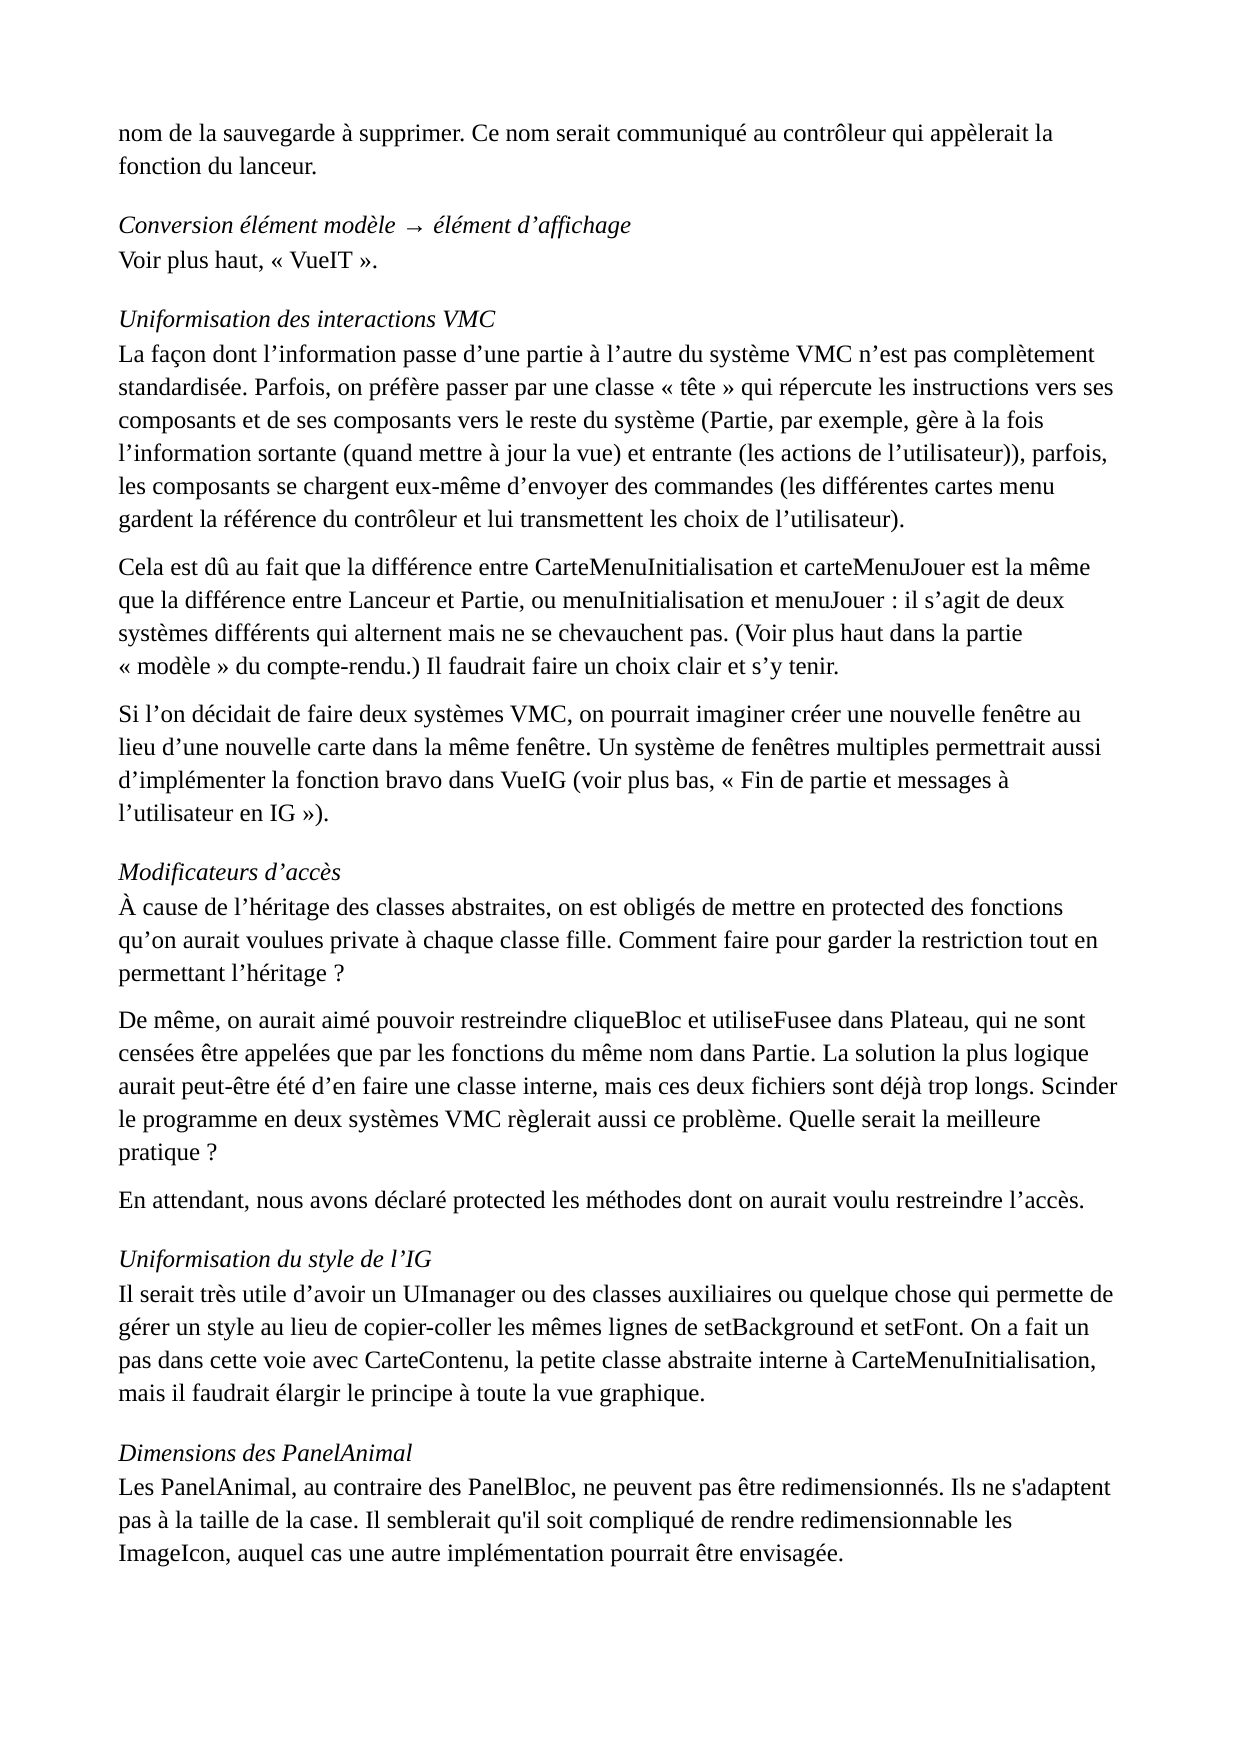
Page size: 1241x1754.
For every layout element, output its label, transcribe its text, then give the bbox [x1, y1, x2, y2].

text Il serait très utile d’avoir un UImanager ou des classes auxiliaires ou quelque chose qui permette de gérer un style au lieu de copier-coller les mêmes lignes de setBackground et setFont. On a fait un pas dans cette voie avec CarteContenu, la petite classe abstraite interne à CarteMenuInitialisation, mais il faudrait élargir le principe à toute la vue graphique. [118, 1279, 1122, 1407]
subtitle Dimensions des PanelAnimal [118, 1438, 1122, 1466]
text Cela est dû au fait que la différence entre CarteMenuInitialisation et carteMenuJouer est la même que la différence entre Lanceur et Partie, ou menuInitialisation et menuJouer : il s’agit de deux systèmes différents qui alternent mais ne se chevauchent pas. (Voir plus haut dans la partie « modèle » du compte-rendu.) Il faudrait faire un choix clair et s’y tenir. [118, 552, 1122, 680]
subtitle Uniformisation des interactions VMC [118, 304, 1122, 333]
text De même, on aurait aimé pouvoir restreindre cliqueBloc et utiliseFusee dans Plateau, qui ne sont censées être appelées que par les fonctions du même nom dans Partie. La solution la plus logique aurait peut-être été d’en faire une classe interne, mais ces deux fichiers sont déjà trop longs. Scinder le programme en deux systèmes VMC règlerait aussi ce problème. Quelle serait la meilleure pratique ? [118, 1005, 1122, 1166]
text La façon dont l’information passe d’une partie à l’autre du système VMC n’est pas complètement standardisée. Parfois, on préfère passer par une classe « tête » qui répercute les instructions vers ses composants et de ses composants vers le reste du système (Partie, par exemple, gère à la fois l’information sortante (quand mettre à jour la vue) et entrante (les actions de l’utilisateur)), parfois, les composants se chargent eux-même d’envoyer des commandes (les différentes cartes menu gardent la référence du contrôleur et lui transmettent les choix de l’utilisateur). [118, 339, 1122, 533]
text nom de la sauvegarde à supprimer. Ce nom serait communiqué au contrôleur qui appèlerait la fonction du lanceur. [118, 118, 1122, 180]
text En attendant, nous avons déclaré protected les méthodes dont on aurait voulu restreindre l’accès. [118, 1185, 1122, 1214]
subtitle Uniformisation du style de l’IG [118, 1244, 1122, 1273]
text Si l’on décidait de faire deux systèmes VMC, on pourrait imaginer créer une nouvelle fenêtre au lieu d’une nouvelle carte dans la même fenêtre. Un système de fenêtres multiples permettrait aussi d’implémenter la fonction bravo dans VueIG (voir plus bas, « Fin de partie et messages à l’utilisateur en IG »). [118, 699, 1122, 826]
text Voir plus haut, « VueIT ». [118, 245, 1122, 274]
text Les PanelAnimal, au contraire des PanelBloc, ne peuvent pas être redimensionnés. Ils ne s'adaptent pas à la taille de la case. Il semblerait qu'il soit compliqué de rendre redimensionnable les ImageIcon, auquel cas une autre implémentation pourrait être envisagée. [118, 1472, 1122, 1567]
subtitle Conversion élément modèle → élément d’affichage [118, 211, 1122, 239]
text À cause de l’héritage des classes abstraites, on est obligés de mettre en protected des fonctions qu’on aurait voulues private à chaque classe fille. Comment faire pour garder la restriction tout en permettant l’héritage ? [118, 892, 1122, 987]
subtitle Modificateurs d’accès [118, 857, 1122, 886]
